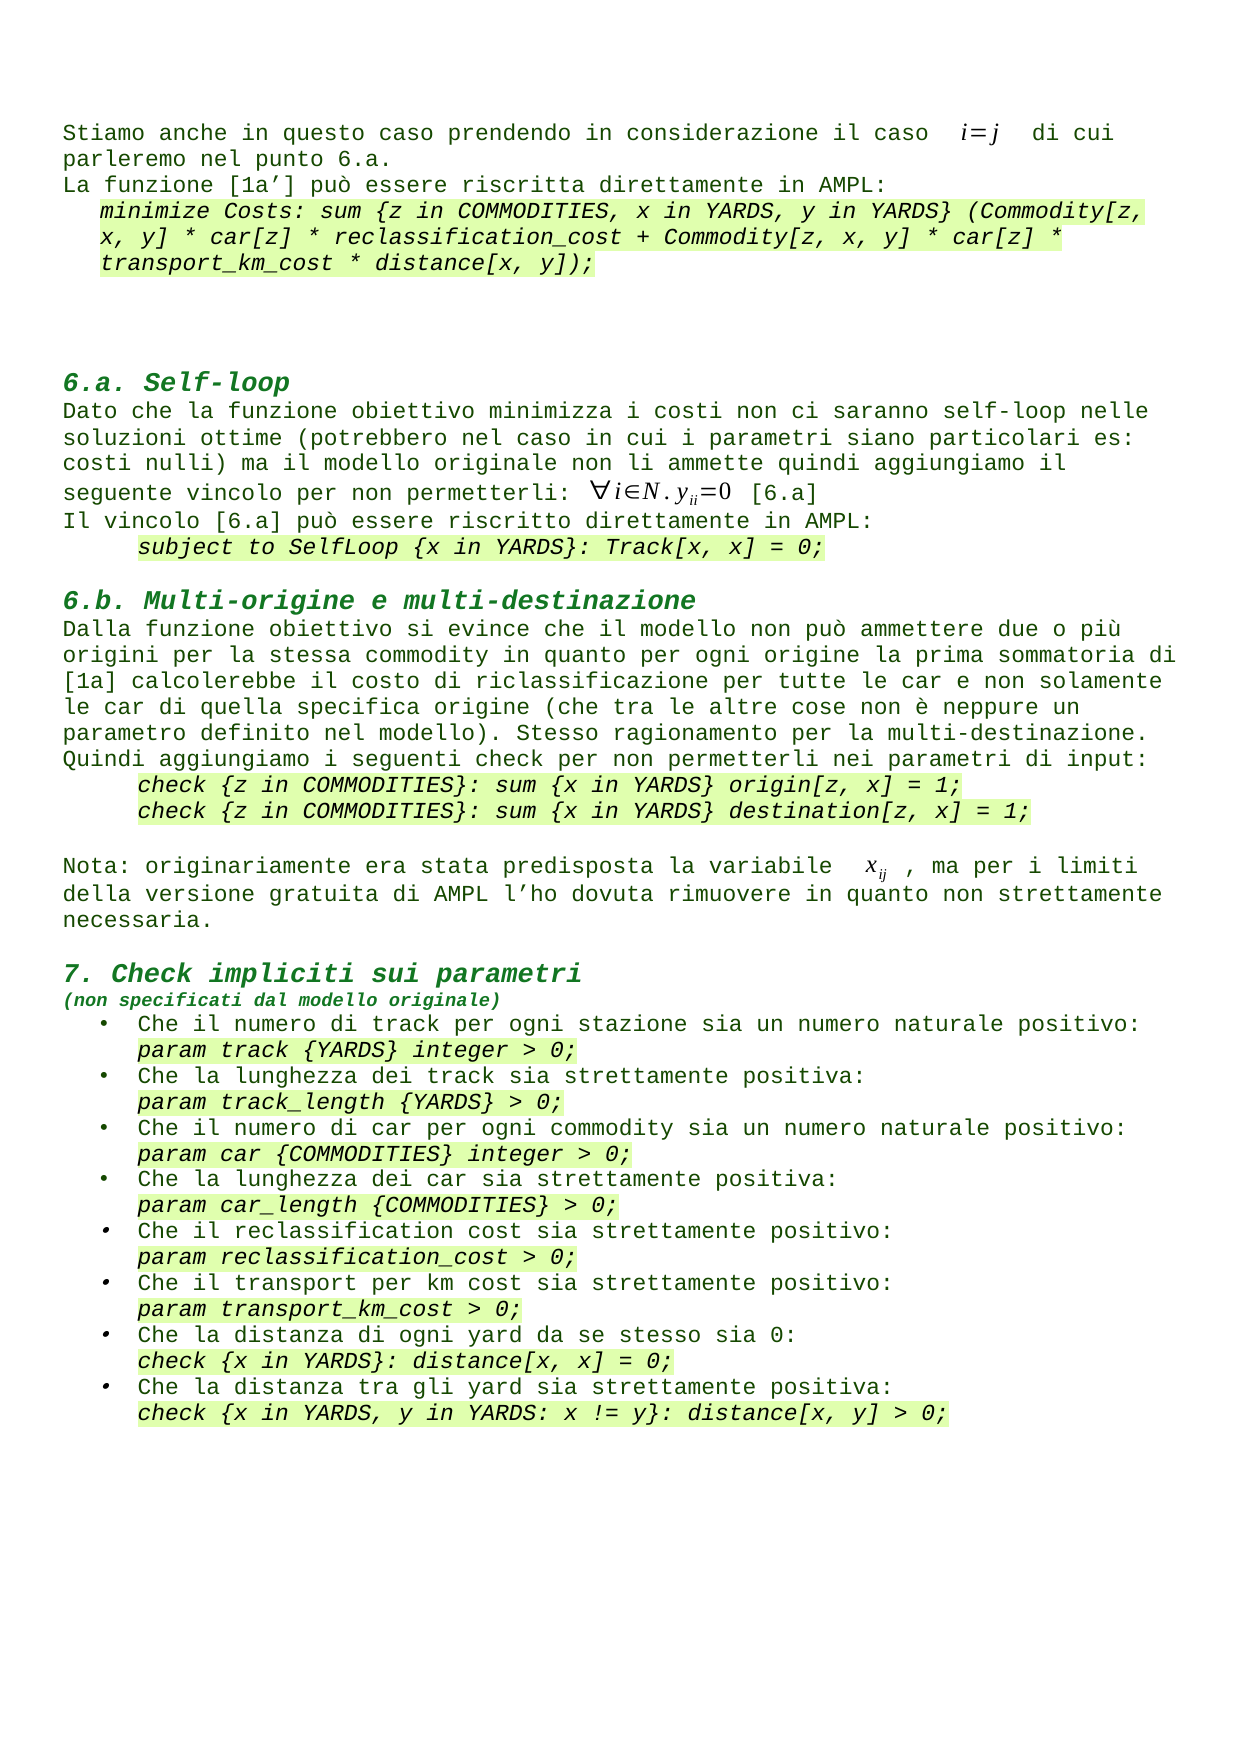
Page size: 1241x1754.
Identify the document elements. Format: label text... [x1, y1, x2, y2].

text Il vincolo [6.a] può essere riscritto direttamente in AMPL: [62, 509, 1187, 535]
list Che il reclassification cost sia strettamente positivo: param reclassification_cost > 0; [100, 1220, 1187, 1272]
text Dato che la funzione obiettivo minimizza i costi non ci saranno self-loop nelle soluzioni ottime (potrebbero nel caso in cui i parametri siano particolari es: costi nulli) ma il modello originale non li ammette quindi aggiungiamo il seguente vincolo per non permetterli:[6.a] [62, 400, 1187, 509]
list Che il numero di car per ogni commodity sia un numero naturale positivo: [100, 1116, 1187, 1142]
text Nota: originariamente era stata predisposta la variabile , ma per i limiti della versione gratuita di AMPL l’ho dovuta rimuovere in quanto non strettamente necessaria. [62, 851, 1187, 934]
list param track_length {YARDS} > 0; [100, 1090, 1187, 1116]
text 7. Check impliciti sui parametri [62, 960, 1187, 991]
text 6.b. Multi-origine e multi-destinazione [62, 587, 1187, 618]
list Che la distanza tra gli yard sia strettamente positiva: check {x in YARDS, y in YARDS: x != y}: distance[x, y] > 0; [100, 1375, 1187, 1427]
text La funzione [1a’] può essere riscritta direttamente in AMPL: [62, 173, 1187, 199]
text (non specificati dal modello originale) [62, 991, 1187, 1012]
text Stiamo anche in questo caso prendendo in considerazione il caso di cui parleremo nel punto 6.a. [62, 118, 1187, 173]
list param car {COMMODITIES} integer > 0; [100, 1142, 1187, 1168]
text subject to SelfLoop {x in YARDS}: Track[x, x] = 0; [137, 535, 1187, 561]
text check {z in COMMODITIES}: sum {x in YARDS} destination[z, x] = 1; [137, 799, 1187, 825]
list param track {YARDS} integer > 0; [137, 1038, 1187, 1064]
text check {z in COMMODITIES}: sum {x in YARDS} origin[z, x] = 1; [137, 773, 1187, 799]
text Dalla funzione obiettivo si evince che il modello non può ammettere due o più origini per la stessa commodity in quanto per ogni origine la prima sommatoria di [1a] calcolerebbe il costo di riclassificazione per tutte le car e non solamente le car di quella specifica origine (che tra le altre cose non è neppure un parametro definito nel modello). Stesso ragionamento per la multi-destinazione. Quindi aggiungiamo i seguenti check per non permetterli nei parametri di input: [62, 618, 1187, 773]
text minimize Costs: sum {z in COMMODITIES, x in YARDS, y in YARDS} (Commodity[z, x, y] * car[z] * reclassification_cost + Commodity[z, x, y] * car[z] * transport_km_cost * distance[x, y]); [100, 199, 1187, 277]
list Che il transport per km cost sia strettamente positivo: param transport_km_cost > 0; [100, 1272, 1187, 1323]
text 6.a. Self-loop [62, 369, 1187, 400]
list Che la lunghezza dei track sia strettamente positiva: [100, 1064, 1187, 1090]
list Che il numero di track per ogni stazione sia un numero naturale positivo: [100, 1012, 1187, 1038]
list Che la distanza di ogni yard da se stesso sia 0: check {x in YARDS}: distance[x, x] = 0; [100, 1323, 1187, 1375]
list param car_length {COMMODITIES} > 0; [100, 1194, 1187, 1220]
list Che la lunghezza dei car sia strettamente positiva: [100, 1168, 1187, 1194]
